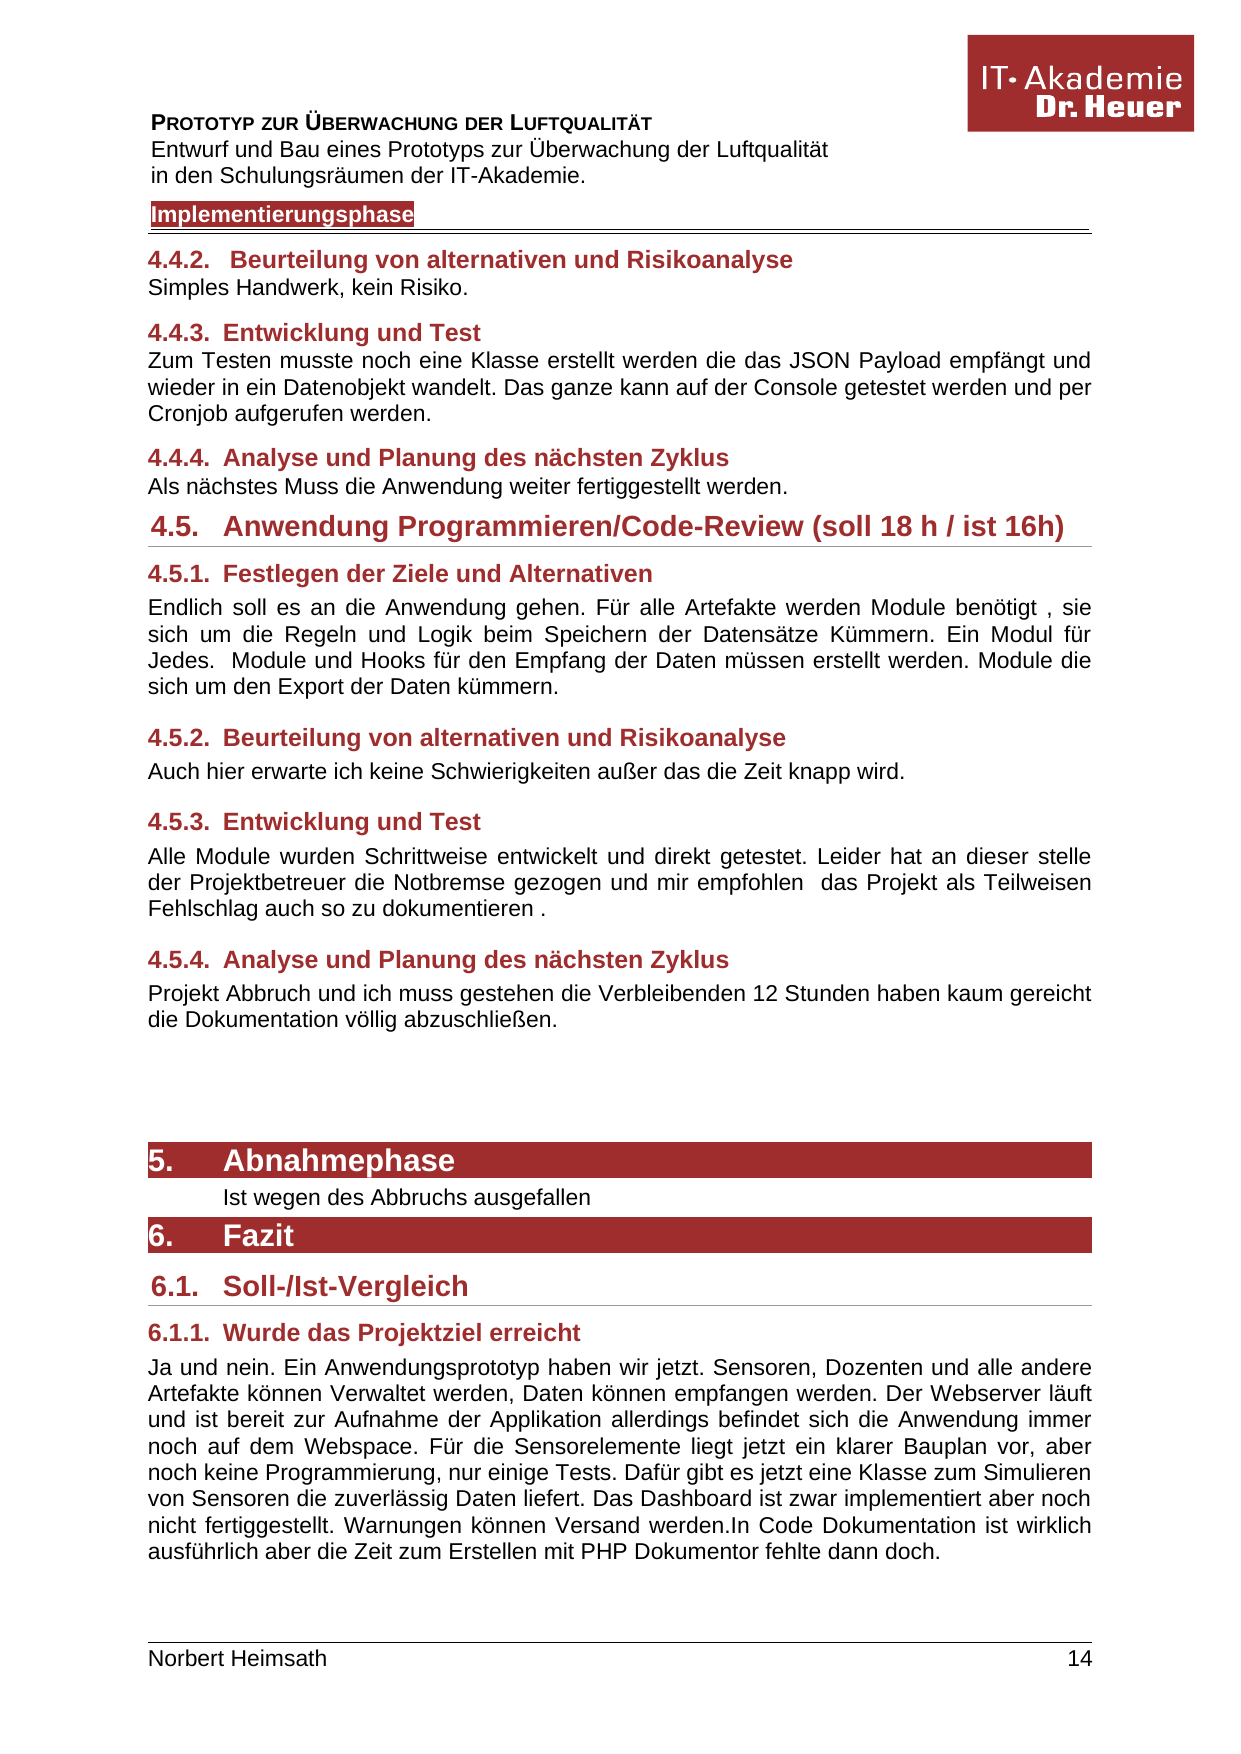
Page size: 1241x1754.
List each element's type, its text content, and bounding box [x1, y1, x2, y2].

subtitle Beurteilung von alternativen und Risikoanalyse [148, 245, 1092, 274]
subtitle Fazit [148, 1217, 1092, 1253]
subtitle Analyse und Planung des nächsten Zyklus [148, 443, 1092, 472]
subtitle Anwendung Programmieren/Code-Review (soll 18 h / ist 16h) [148, 507, 1092, 546]
text Simples Handwerk, kein Risiko. [148, 274, 1092, 301]
subtitle Entwicklung und Test [148, 807, 1092, 836]
list Ist wegen des Abbruchs ausgefallen [185, 1184, 1092, 1211]
subtitle Festlegen der Ziele und Alternativen [148, 559, 1092, 588]
subtitle Abnahmephase [148, 1142, 1092, 1178]
subtitle Soll-/Ist-Vergleich [148, 1266, 1092, 1305]
subtitle Beurteilung von alternativen und Risikoanalyse [148, 723, 1092, 751]
subtitle Analyse und Planung des nächsten Zyklus [148, 945, 1092, 973]
text Ja und nein. Ein Anwendungsprototyp haben wir jetzt. Sensoren, Dozenten und alle andere Artefakte können Verwaltet werden, Daten können empfangen werden. Der Webserver läuft und ist bereit zur Aufnahme der Applikation allerdings befindet sich die Anwendung immer noch auf dem Webspace. Für die Sensorelemente liegt jetzt ein klarer Bauplan vor, aber noch keine Programmierung, nur einige Tests. Dafür gibt es jetzt eine Klasse zum Simulieren von Sensoren die zuverlässig Daten liefert. Das Dashboard ist zwar implementiert aber noch nicht fertiggestellt. Warnungen können Versand werden.In Code Dokumentation ist wirklich ausführlich aber die Zeit zum Erstellen mit PHP Dokumentor fehlte dann doch. [148, 1353, 1092, 1564]
subtitle Entwicklung und Test [148, 318, 1092, 347]
text Als nächstes Muss die Anwendung weiter fertiggestellt werden. [148, 473, 1092, 499]
text Zum Testen musste noch eine Klasse erstellt werden die das JSON Payload empfängt und wieder in ein Datenobjekt wandelt. Das ganze kann auf der Console getestet werden und per Cronjob aufgerufen werden. [148, 347, 1092, 426]
text Projekt Abbruch und ich muss gestehen die Verbleibenden 12 Stunden haben kaum gereicht die Dokumentation völlig abzuschließen. [148, 980, 1092, 1033]
text Endlich soll es an die Anwendung gehen. Für alle Artefakte werden Module benötigt , sie sich um die Regeln und Logik beim Speichern der Datensätze Kümmern. Ein Modul für Jedes. Module und Hooks für den Empfang der Daten müssen erstellt werden. Module die sich um den Export der Daten kümmern. [148, 594, 1092, 699]
text Alle Module wurden Schrittweise entwickelt und direkt getestet. Leider hat an dieser stelle der Projektbetreuer die Notbremse gezogen und mir empfohlen das Projekt als Teilweisen Fehlschlag auch so zu dokumentieren . [148, 843, 1092, 922]
subtitle Wurde das Projektziel erreicht [148, 1318, 1092, 1347]
text Auch hier erwarte ich keine Schwierigkeiten außer das die Zeit knapp wird. [148, 758, 1092, 784]
